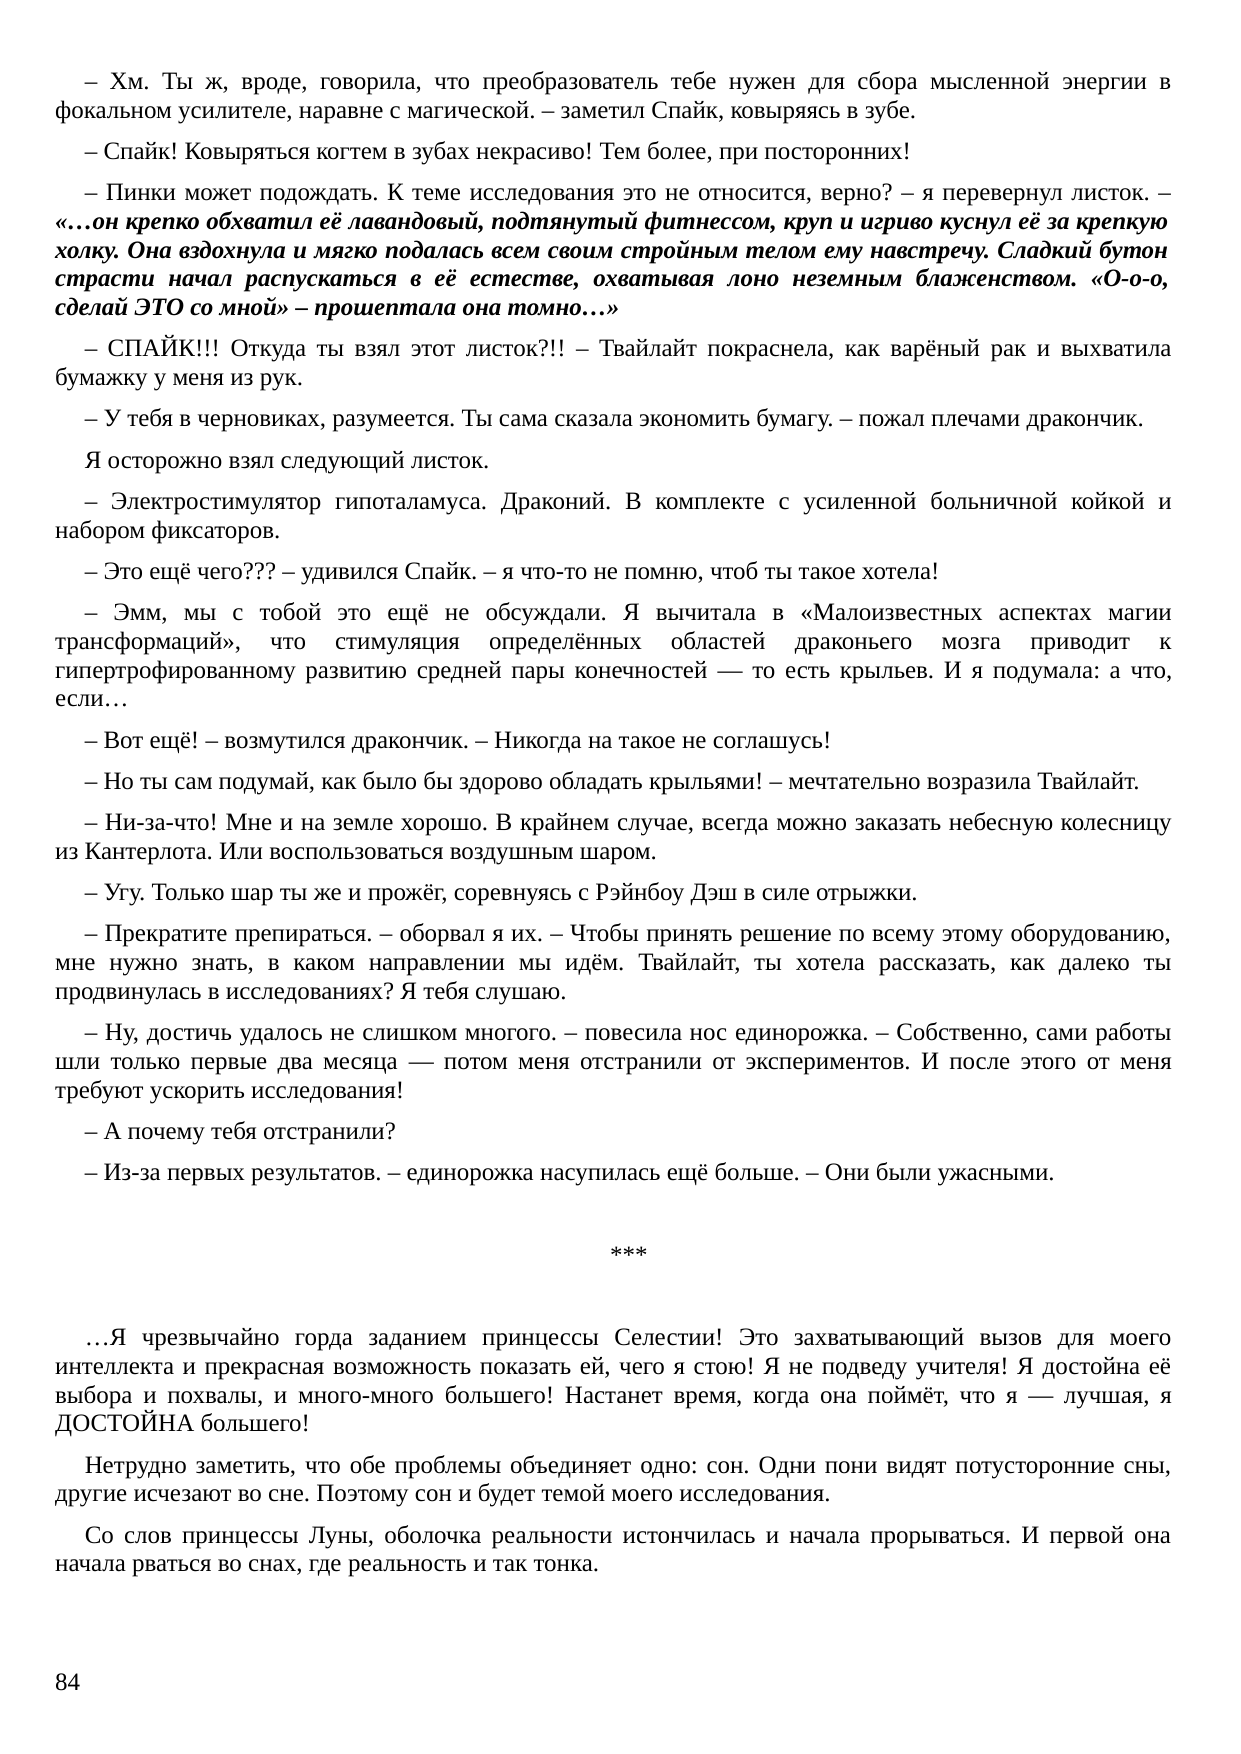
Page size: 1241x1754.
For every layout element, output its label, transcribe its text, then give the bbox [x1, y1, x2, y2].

text – Из-за первых результатов. – единорожка насупилась ещё больше. – Они были ужасными. [55, 1157, 1173, 1186]
text Я осторожно взял следующий листок. [55, 445, 1173, 473]
text – А почему тебя отстранили? [55, 1116, 1173, 1145]
text – СПАЙК!!! Откуда ты взял этот листок?!! – Твайлайт покраснела, как варёный рак и выхватила бумажку у меня из рук. [55, 333, 1173, 391]
text – Спайк! Ковыряться когтем в зубах некрасиво! Тем более, при посторонних! [55, 136, 1173, 165]
text Нетрудно заметить, что обе проблемы объединяет одно: сон. Одни пони видят потусторонние сны, другие исчезают во сне. Поэтому сон и будет темой моего исследования. [55, 1450, 1173, 1507]
text – Ни-за-что! Мне и на земле хорошо. В крайнем случае, всегда можно заказать небесную колесницу из Кантерлота. Или воспользоваться воздушным шаром. [55, 807, 1173, 865]
text – Хм. Ты ж, вроде, говорила, что преобразователь тебе нужен для сбора мысленной энергии в фокальном усилителе, наравне с магической. – заметил Спайк, ковыряясь в зубе. [55, 66, 1173, 123]
text – У тебя в черновиках, разумеется. Ты сама сказала экономить бумагу. – пожал плечами дракончик. [55, 403, 1173, 432]
text – Эмм, мы с тобой это ещё не обсуждали. Я вычитала в «Малоизвестных аспектах магии трансформаций», что стимуляция определённых областей драконьего мозга приводит к гипертрофированному развитию средней пары конечностей — то есть крыльев. И я подумала: а что, если… [55, 597, 1173, 712]
text – Угу. Только шар ты же и прожёг, соревнуясь с Рэйнбоу Дэш в силе отрыжки. [55, 877, 1173, 906]
text – Ну, достичь удалось не слишком многого. – повесила нос единорожка. – Собственно, сами работы шли только первые два месяца — потом меня отстранили от экспериментов. И после этого от меня требуют ускорить исследования! [55, 1017, 1173, 1103]
text – Пинки может подождать. К теме исследования это не относится, верно? – я перевернул листок. – «…он крепко обхватил её лавандовый, подтянутый фитнессом, круп и игриво куснул её за крепкую холку. Она вздохнула и мягко подалась всем своим стройным телом ему навстречу. Сладкий бутон страсти начал распускаться в её естестве, охватывая лоно неземным блаженством. «О-о-о, сделай ЭТО со мной» – прошептала она томно…» [55, 177, 1173, 321]
text – Но ты сам подумай, как было бы здорово обладать крыльями! – мечтательно возразила Твайлайт. [55, 766, 1173, 795]
text …Я чрезвычайно горда заданием принцессы Селестии! Это захватывающий вызов для моего интеллекта и прекрасная возможность показать ей, чего я стою! Я не подведу учителя! Я достойна её выбора и похвалы, и много-много большего! Настанет время, когда она поймёт, что я — лучшая, я ДОСТОЙНА большего! [55, 1322, 1173, 1437]
text – Прекратите препираться. – оборвал я их. – Чтобы принять решение по всему этому оборудованию, мне нужно знать, в каком направлении мы идём. Твайлайт, ты хотела рассказать, как далеко ты продвинулась в исследованиях? Я тебя слушаю. [55, 918, 1173, 1005]
text – Это ещё чего??? – удивился Спайк. – я что-то не помню, чтоб ты такое хотела! [55, 556, 1173, 585]
text *** [55, 1240, 1173, 1268]
text – Электростимулятор гипоталамуса. Драконий. В комплекте с усиленной больничной койкой и набором фиксаторов. [55, 486, 1173, 543]
text – Вот ещё! – возмутился дракончик. – Никогда на такое не соглашусь! [55, 725, 1173, 753]
text Со слов принцессы Луны, оболочка реальности истончилась и начала прорываться. И первой она начала рваться во снах, где реальность и так тонка. [55, 1520, 1173, 1577]
